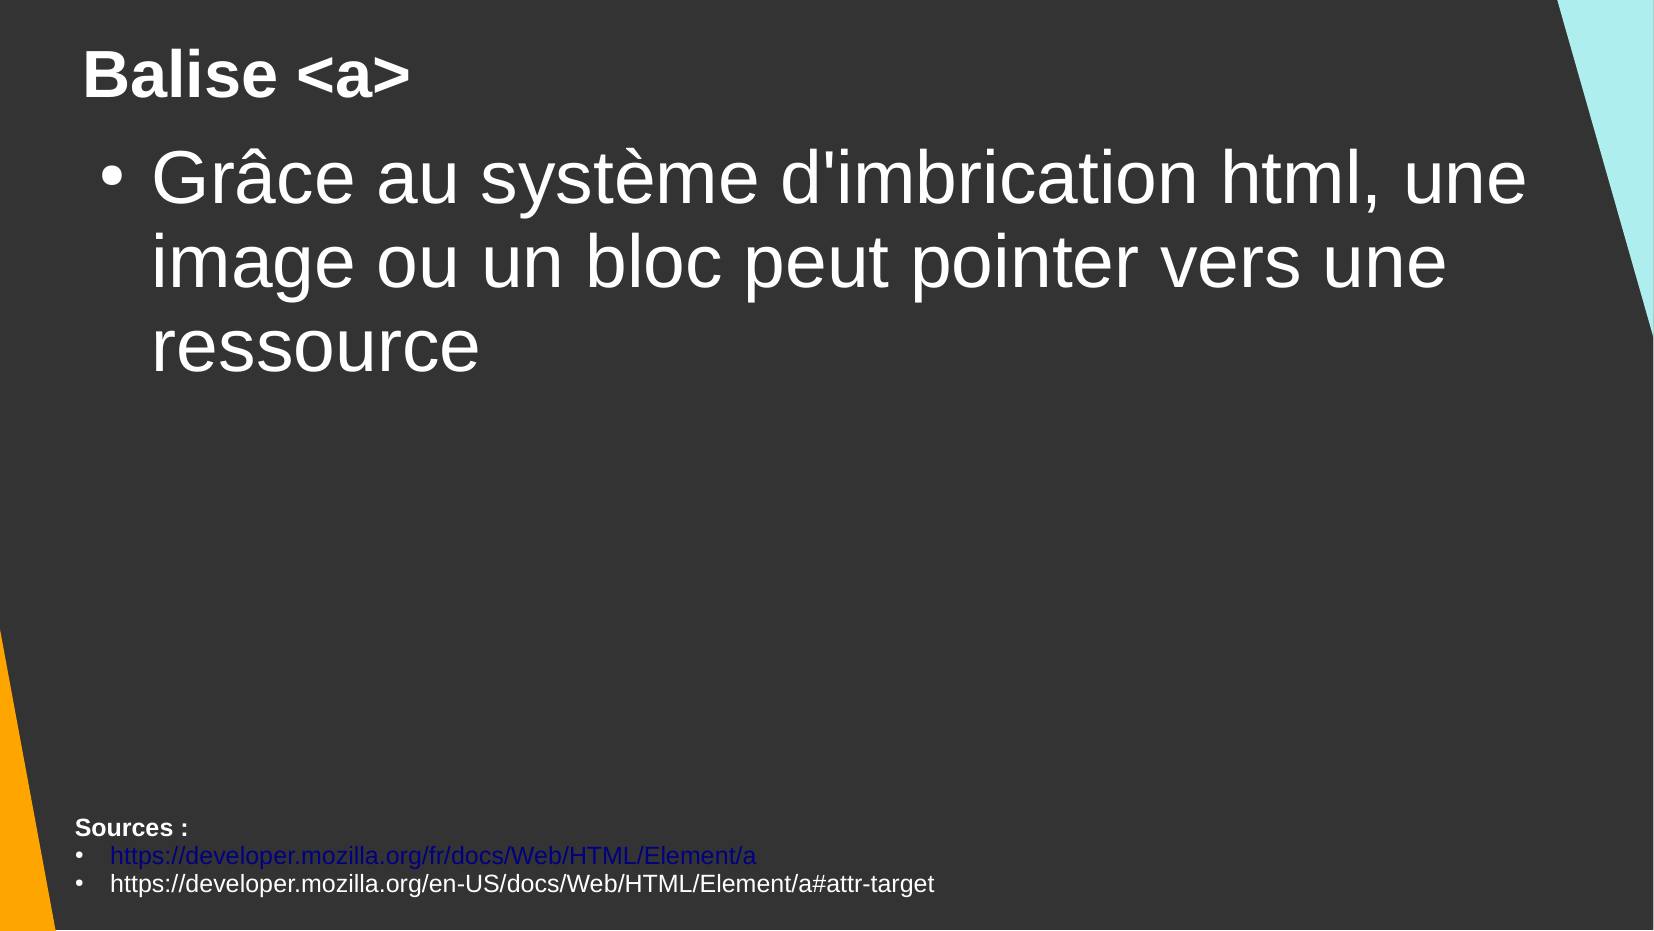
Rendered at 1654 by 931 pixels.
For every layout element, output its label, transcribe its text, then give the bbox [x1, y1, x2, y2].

text_box [1557, 0, 1654, 340]
title Balise <a> [82, 37, 1571, 114]
text_box [0, 629, 56, 931]
list Grâce au système d'imbrication html, une image ou un bloc peut pointer vers une ressource [80, 135, 1605, 718]
text_box Sources : https://developer.mozilla.org/fr/docs/Web/HTML/Element/a https://developer.mozilla.org/en-US/docs/Web/HTML/Element/a#attr-target [60, 806, 1546, 931]
